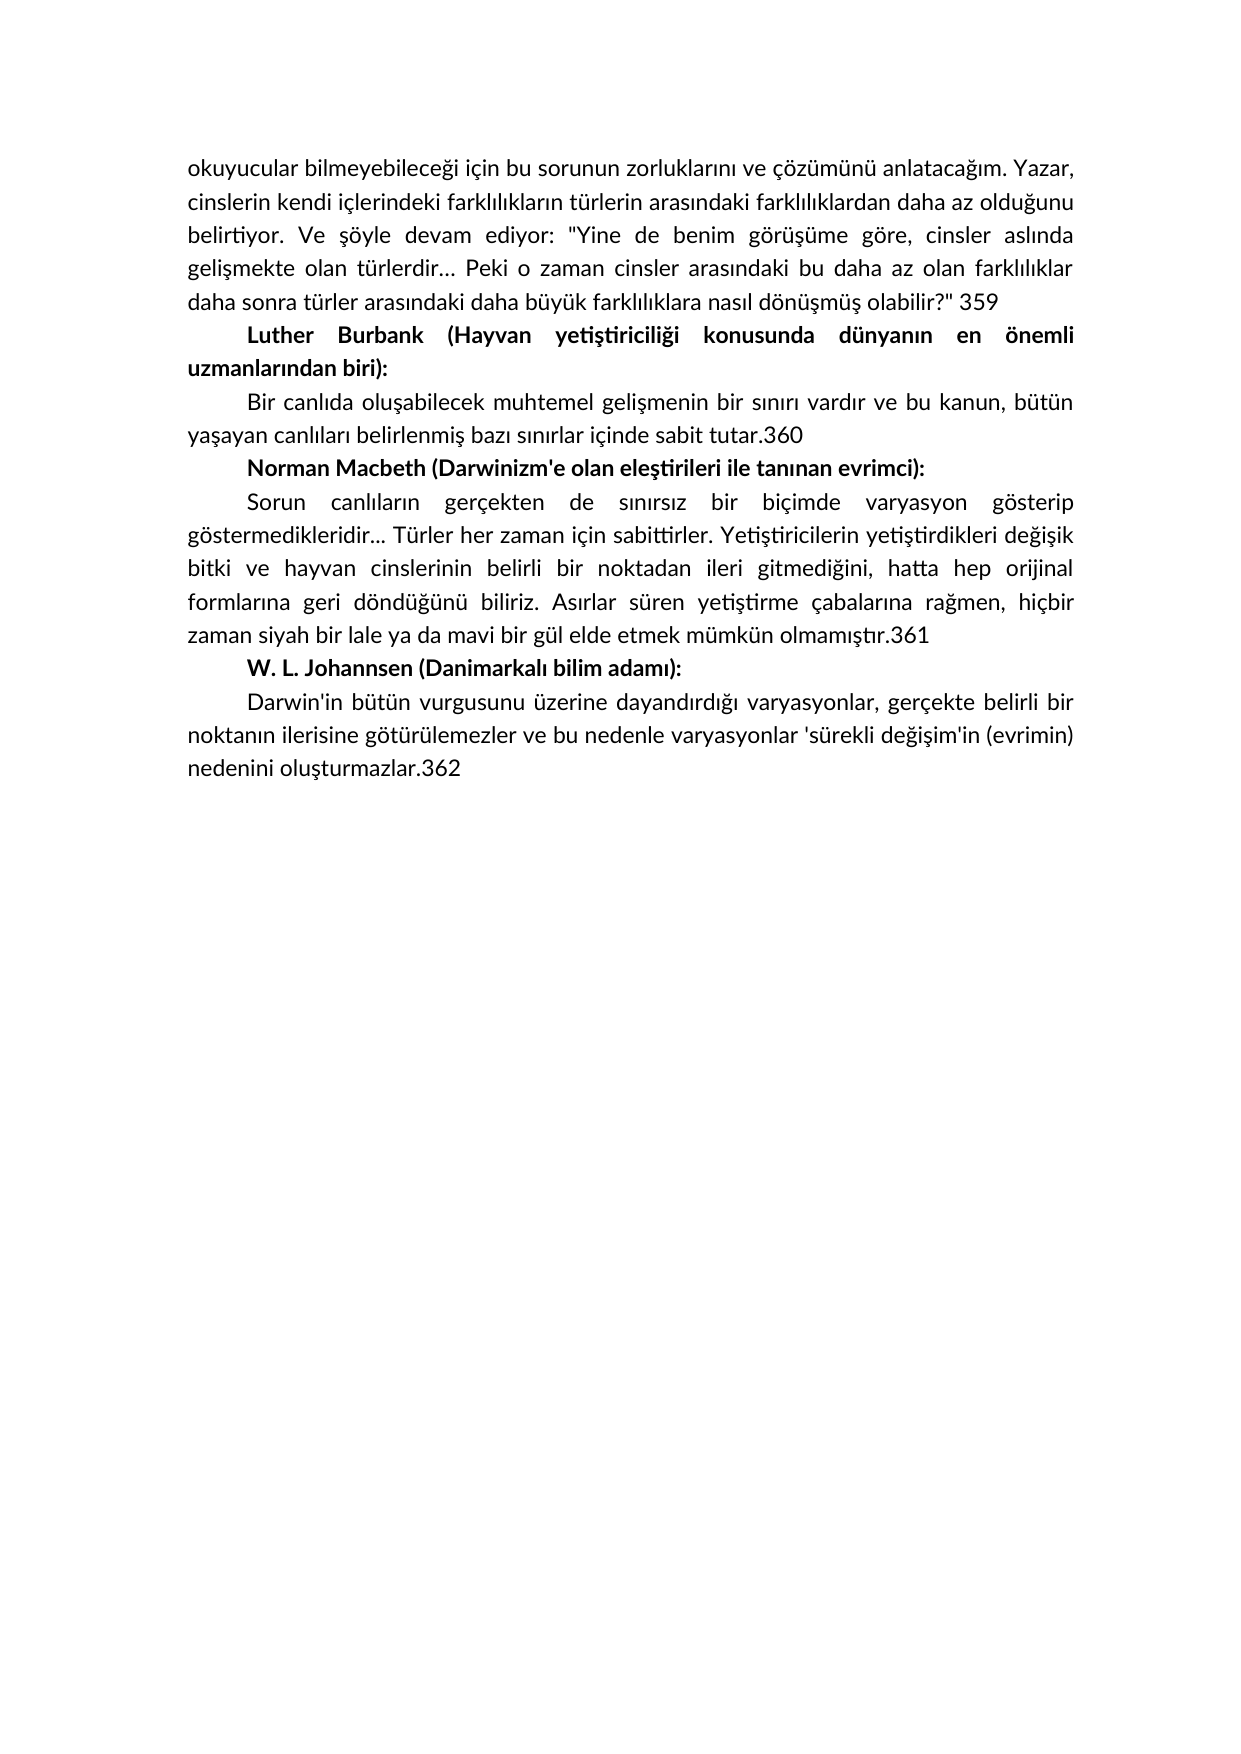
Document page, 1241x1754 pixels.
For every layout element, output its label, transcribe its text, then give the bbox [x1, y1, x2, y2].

text Norman Macbeth (Darwinizm'e olan eleştirileri ile tanınan evrimci): [187, 450, 1075, 483]
text Bir canlıda oluşabilecek muhtemel gelişmenin bir sınırı vardır ve bu kanun, bütün yaşayan canlıları belirlenmiş bazı sınırlar içinde sabit tutar.360 [187, 383, 1075, 450]
text Sorun canlıların gerçekten de sınırsız bir biçimde varyasyon gösterip göstermedikleridir... Türler her zaman için sabittirler. Yetiştiricilerin yetiştirdikleri değişik bitki ve hayvan cinslerinin belirli bir noktadan ileri gitmediğini, hatta hep orijinal formlarına geri döndüğünü biliriz. Asırlar süren yetiştirme çabalarına rağmen, hiçbir zaman siyah bir lale ya da mavi bir gül elde etmek mümkün olmamıştır.361 [187, 483, 1075, 650]
text okuyucular bilmeyebileceği için bu sorunun zorluklarını ve çözümünü anlatacağım. Yazar, cinslerin kendi içlerindeki farklılıkların türlerin arasındaki farklılıklardan daha az olduğunu belirtiyor. Ve şöyle devam ediyor: "Yine de benim görüşüme göre, cinsler aslında gelişmekte olan türlerdir… Peki o zaman cinsler arasındaki bu daha az olan farklılıklar daha sonra türler arasındaki daha büyük farklılıklara nasıl dönüşmüş olabilir?" 359 [187, 150, 1075, 317]
text Darwin'in bütün vurgusunu üzerine dayandırdığı varyasyonlar, gerçekte belirli bir noktanın ilerisine götürülemezler ve bu nedenle varyasyonlar 'sürekli değişim'in (evrimin) nedenini oluşturmazlar.362 [187, 683, 1075, 783]
text Luther Burbank (Hayvan yetiştiriciliği konusunda dünyanın en önemli uzmanlarından biri): [187, 317, 1075, 383]
text W. L. Johannsen (Danimarkalı bilim adamı): [187, 650, 1075, 683]
